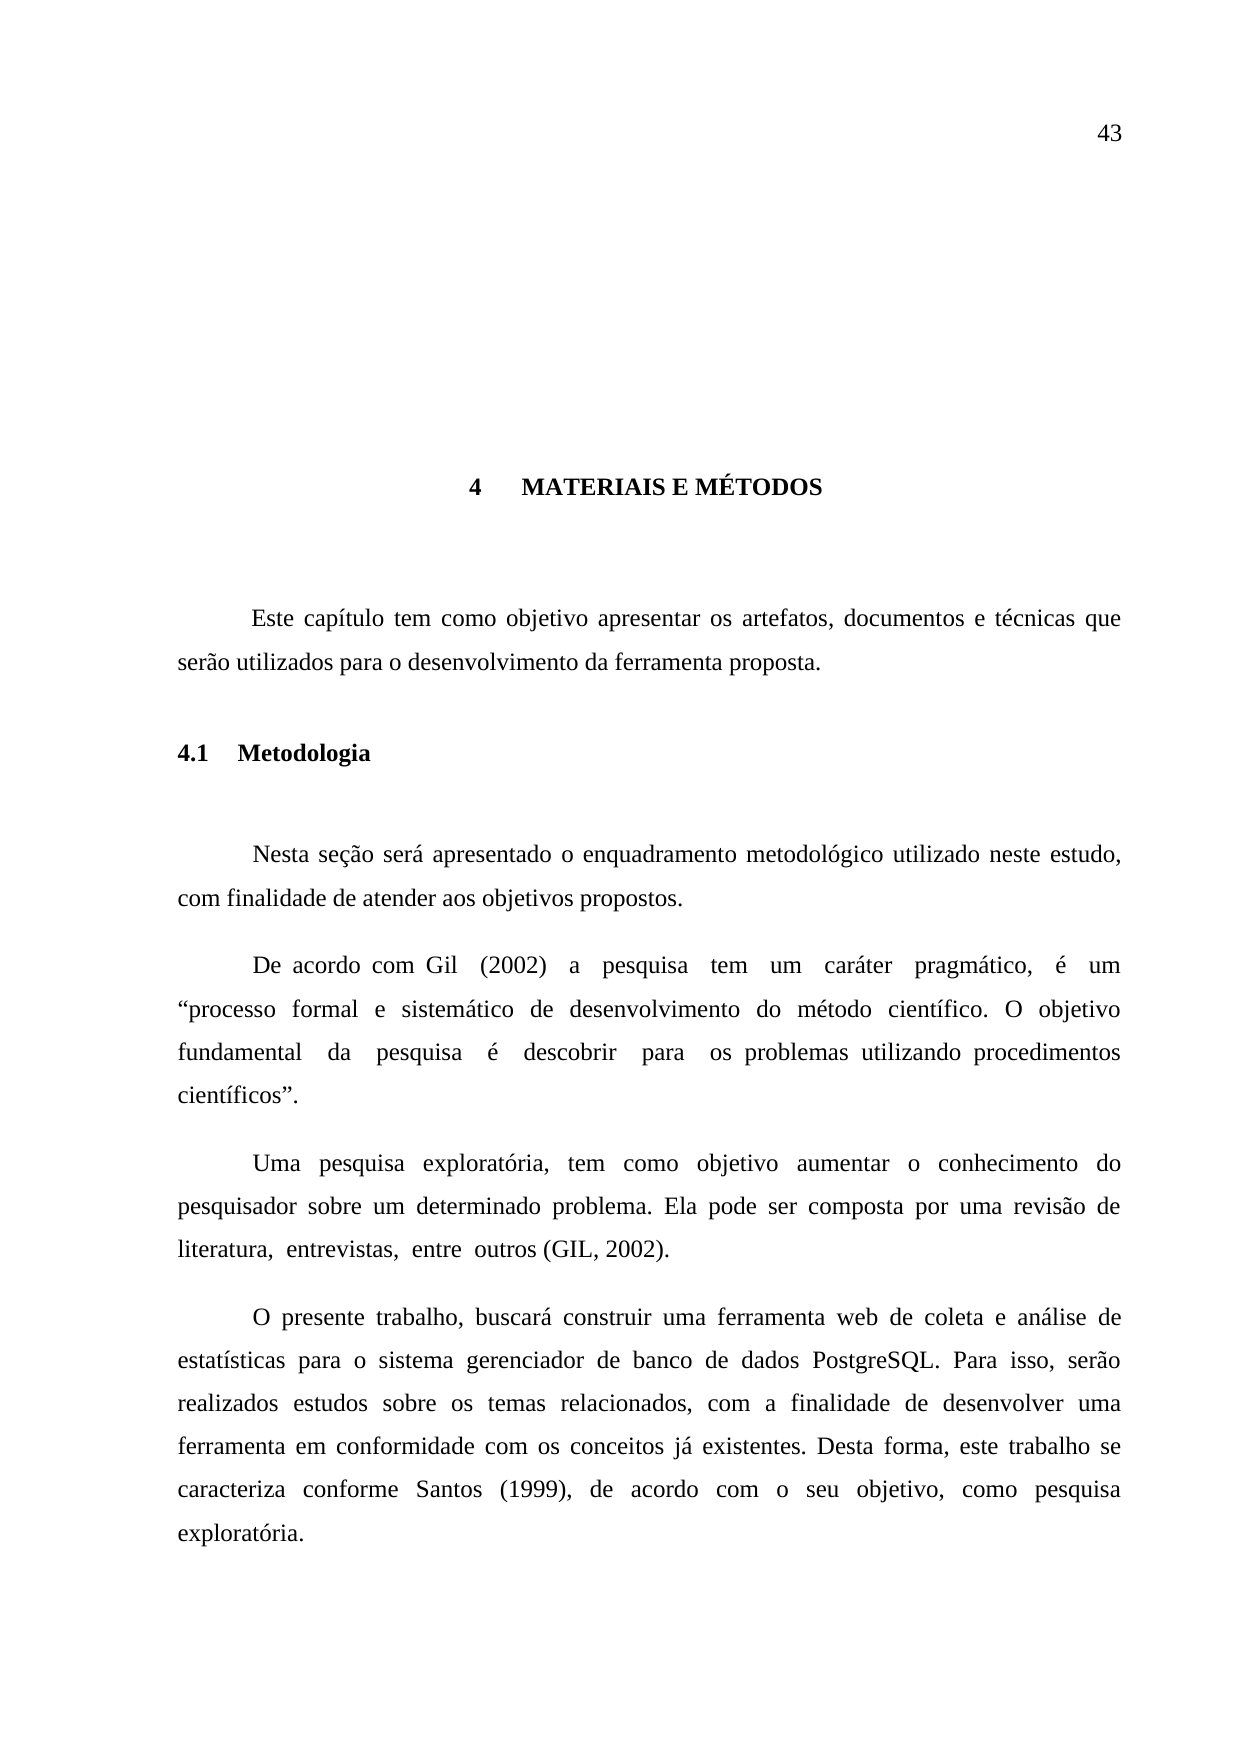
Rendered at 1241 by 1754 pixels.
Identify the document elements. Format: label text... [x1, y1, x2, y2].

text Nesta seção será apresentado o enquadramento metodológico utilizado neste estudo, com finalidade de atender aos objetivos propostos. [177, 839, 1122, 911]
text Este capítulo tem como objetivo apresentar os artefatos, documentos e técnicas que serão utilizados para o desenvolvimento da ferramenta proposta. [177, 603, 1122, 675]
text O presente trabalho, buscará construir uma ferramenta web de coleta e análise de estatísticas para o sistema gerenciador de banco de dados PostgreSQL. Para isso, serão realizados estudos sobre os temas relacionados, com a finalidade de desenvolver uma ferramenta em conformidade com os conceitos já existentes. Desta forma, este trabalho se caracteriza conforme Santos (1999), de acordo com o seu objetivo, como pesquisa exploratória. [177, 1302, 1122, 1546]
list Metodologia [177, 738, 1122, 767]
text Uma pesquisa exploratória, tem como objetivo aumentar o conhecimento do pesquisador sobre um determinado problema. Ela pode ser composta por uma revisão de literatura, entrevistas, entre outros (GIL, 2002). [177, 1148, 1122, 1263]
text De acordo com Gil (2002) a pesquisa tem um caráter pragmático, é um “processo formal e sistemático de desenvolvimento do método científico. O objetivo fundamental da pesquisa é descobrir para os problemas utilizando procedimentos científicos”. [177, 951, 1122, 1109]
list Materiais e métodos [170, 472, 1122, 501]
